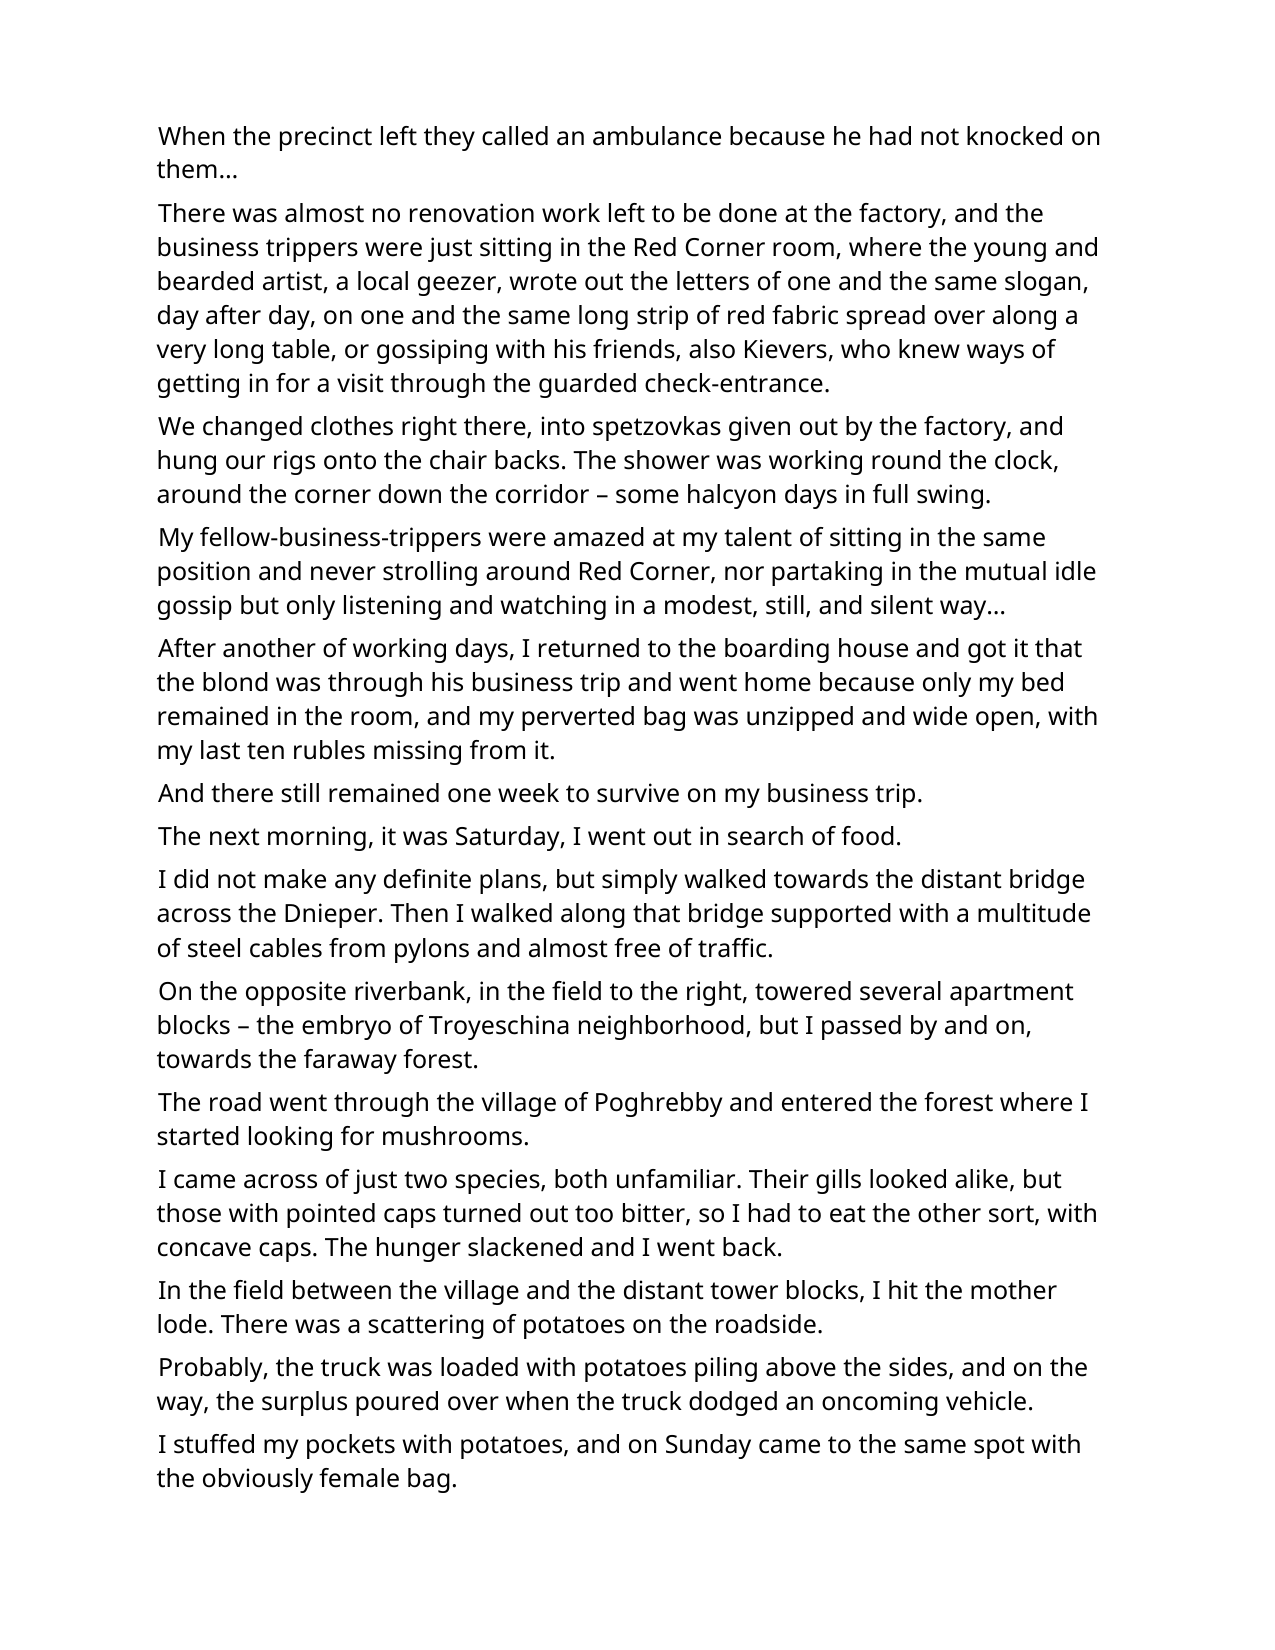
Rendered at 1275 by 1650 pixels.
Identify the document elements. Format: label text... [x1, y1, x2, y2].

text On the opposite riverbank, in the field to the right, towered several apartment blocks – the embryo of Troyeschina neighborhood, but I passed by and on, towards the faraway forest. [156, 973, 1118, 1075]
text When the precinct left they called an ambulance because he had not knocked on them… [156, 118, 1118, 186]
text There was almost no renovation work left to be done at the factory, and the business trippers were just sitting in the Red Corner room, where the young and bearded artist, a local geezer, wrote out the letters of one and the same slogan, day after day, on one and the same long strip of red fabric spread over along a very long table, or gossiping with his friends, also Kievers, who knew ways of getting in for a visit through the guarded check-entrance. [156, 195, 1118, 399]
text In the field between the village and the distant tower blocks, I hit the mother lode. There was a scattering of potatoes on the roadside. [156, 1273, 1118, 1341]
text I came across of just two species, both unfamiliar. Their gills looked alike, but those with pointed caps turned out too bitter, so I had to eat the other sort, with concave caps. The hunger slackened and I went back. [156, 1161, 1118, 1264]
text I did not make any definite plans, but simply walked towards the distant bridge across the Dnieper. Then I walked along that bridge supported with a multitude of steel cables from pylons and almost free of traffic. [156, 862, 1118, 964]
text We changed clothes right there, into spetzovkas given out by the factory, and hung our rigs onto the chair backs. The shower was working round the clock, around the corner down the corridor – some halcyon days in full swing. [156, 408, 1118, 511]
text After another of working days, I returned to the boarding house and got it that the blond was through his business trip and went home because only my bed remained in the room, and my perverted bag was unzipped and wide open, with my last ten rubles missing from it. [156, 631, 1118, 767]
text Probably, the truck was loaded with potatoes piling above the sides, and on the way, the surplus poured over when the truck dodged an oncoming vehicle. [156, 1350, 1118, 1418]
text My fellow-business-trippers were amazed at my talent of sitting in the same position and never strolling around Red Corner, nor partaking in the mutual idle gossip but only listening and watching in a modest, still, and silent way… [156, 520, 1118, 622]
text The road went through the village of Poghrebby and entered the forest where I started looking for mushrooms. [156, 1084, 1118, 1152]
text I stuffed my pockets with potatoes, and on Sunday came to the same spot with the obviously female bag. [156, 1427, 1118, 1495]
text The next morning, it was Saturday, I went out in search of food. [156, 819, 1118, 853]
text And there still remained one week to survive on my business trip. [156, 776, 1118, 810]
